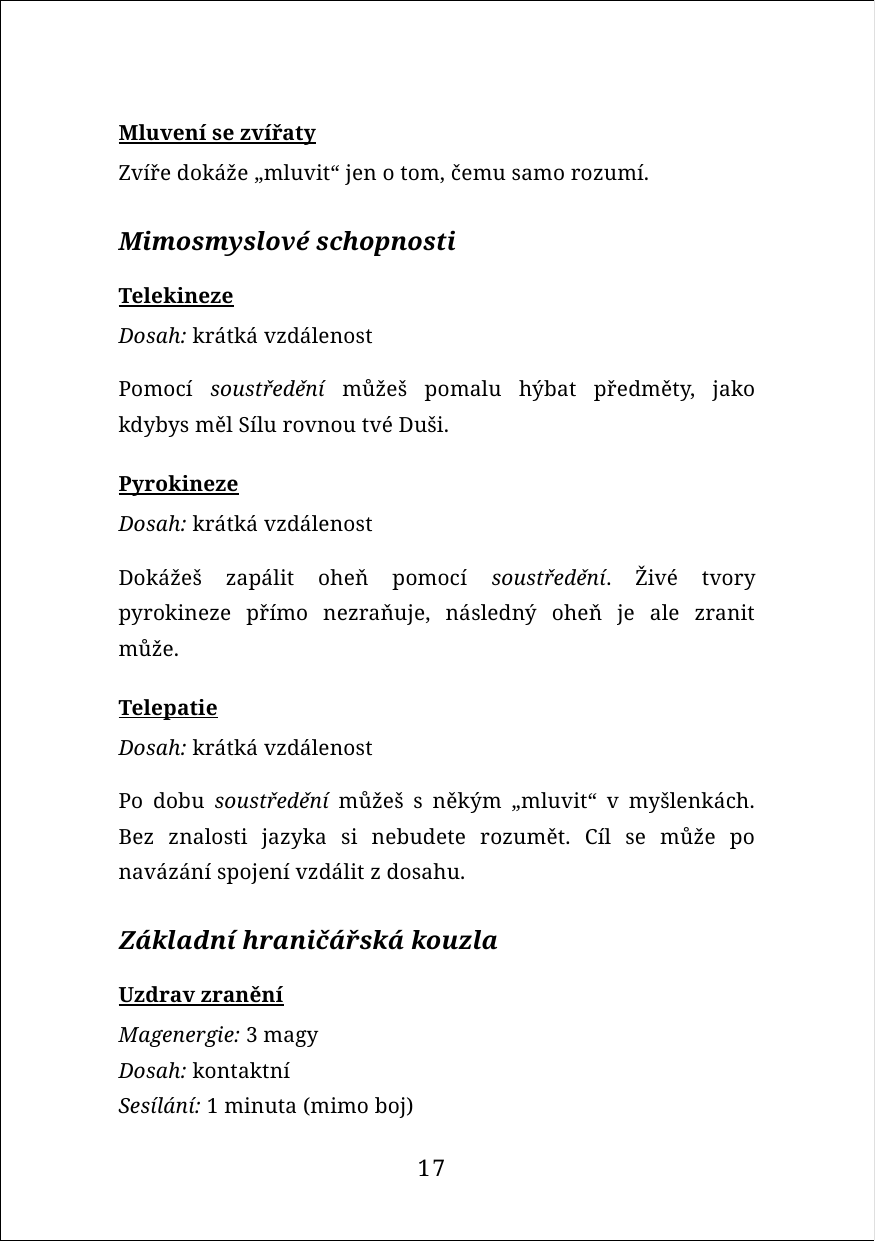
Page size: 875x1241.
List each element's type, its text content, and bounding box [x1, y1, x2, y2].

text Dosah: krátká vzdálenost [118, 733, 756, 762]
text Dokážeš zapálit oheň pomocí soustředění. Živé tvory pyrokineze přímo nezraňuje, následný oheň je ale zranit může. [118, 563, 756, 662]
text Po dobu soustředění můžeš s někým „mluvit“ v myšlenkách. Bez znalosti jazyka si nebudete rozumět. Cíl se může po navázání spojení vzdálit z dosahu. [118, 786, 756, 886]
text Dosah: krátká vzdálenost [118, 321, 756, 350]
subtitle Telepatie [118, 693, 756, 721]
subtitle Pyrokineze [118, 469, 756, 498]
subtitle Mimosmyslové schopnosti [118, 223, 756, 257]
text Zvíře dokáže „mluvit“ jen o tom, čemu samo rozumí. [118, 158, 756, 187]
subtitle Telekineze [118, 281, 756, 309]
text Pomocí soustředění můžeš pomalu hýbat předměty, jako kdybys měl Sílu rovnou tvé Duši. [118, 374, 756, 438]
subtitle Uzdrav zranění [118, 980, 756, 1008]
text Dosah: krátká vzdálenost [118, 509, 756, 538]
subtitle Základní hraničářská kouzla [118, 922, 756, 956]
text Magenergie: 3 magy Dosah: kontaktní Sesílání: 1 minuta (mimo boj) [118, 1020, 756, 1120]
subtitle Mluvení se zvířaty [118, 118, 756, 147]
